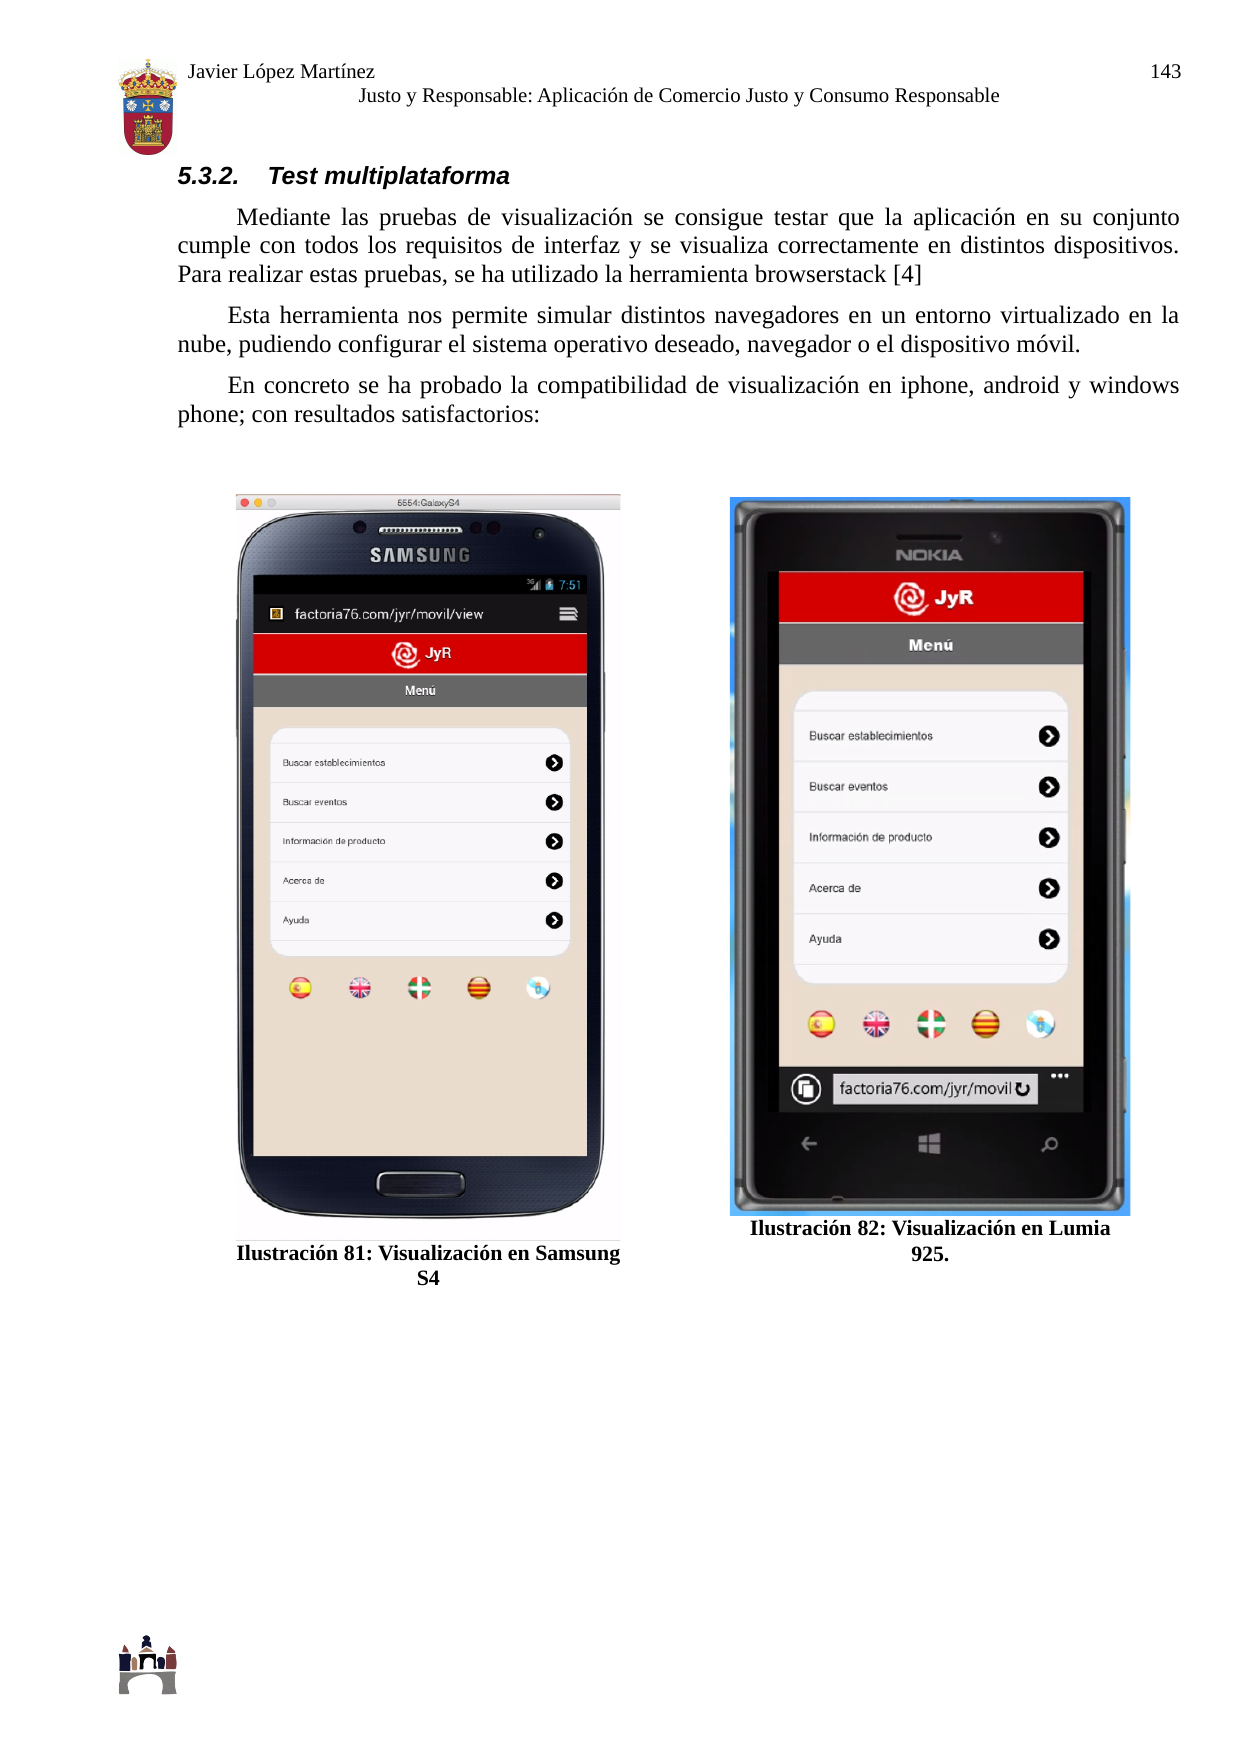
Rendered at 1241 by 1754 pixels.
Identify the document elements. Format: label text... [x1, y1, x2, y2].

table_header [177, 495, 679, 1349]
table_header [679, 482, 1181, 1349]
picture [118, 59, 178, 155]
picture [729, 497, 1131, 1216]
picture [118, 1634, 178, 1695]
text Mediante las pruebas de visualización se consigue testar que la aplicación en su conjunto cumple con todos los requisitos de interfaz y se visualiza correctamente en distintos dispositivos. Para realizar estas pruebas, se ha utilizado la herramienta browserstack [4] [177, 202, 1181, 288]
subtitle Test multiplataforma [177, 161, 1181, 190]
text En concreto se ha probado la compatibilidad de visualización en iphone, android y windows phone; con resultados satisfactorios: [177, 371, 1181, 428]
table_header [177, 482, 679, 494]
text Esta herramienta nos permite simular distintos navegadores en un entorno virtualizado en la nube, pudiendo configurar el sistema operativo deseado, navegador o el dispositivo móvil. [177, 301, 1181, 358]
picture [235, 494, 621, 1241]
